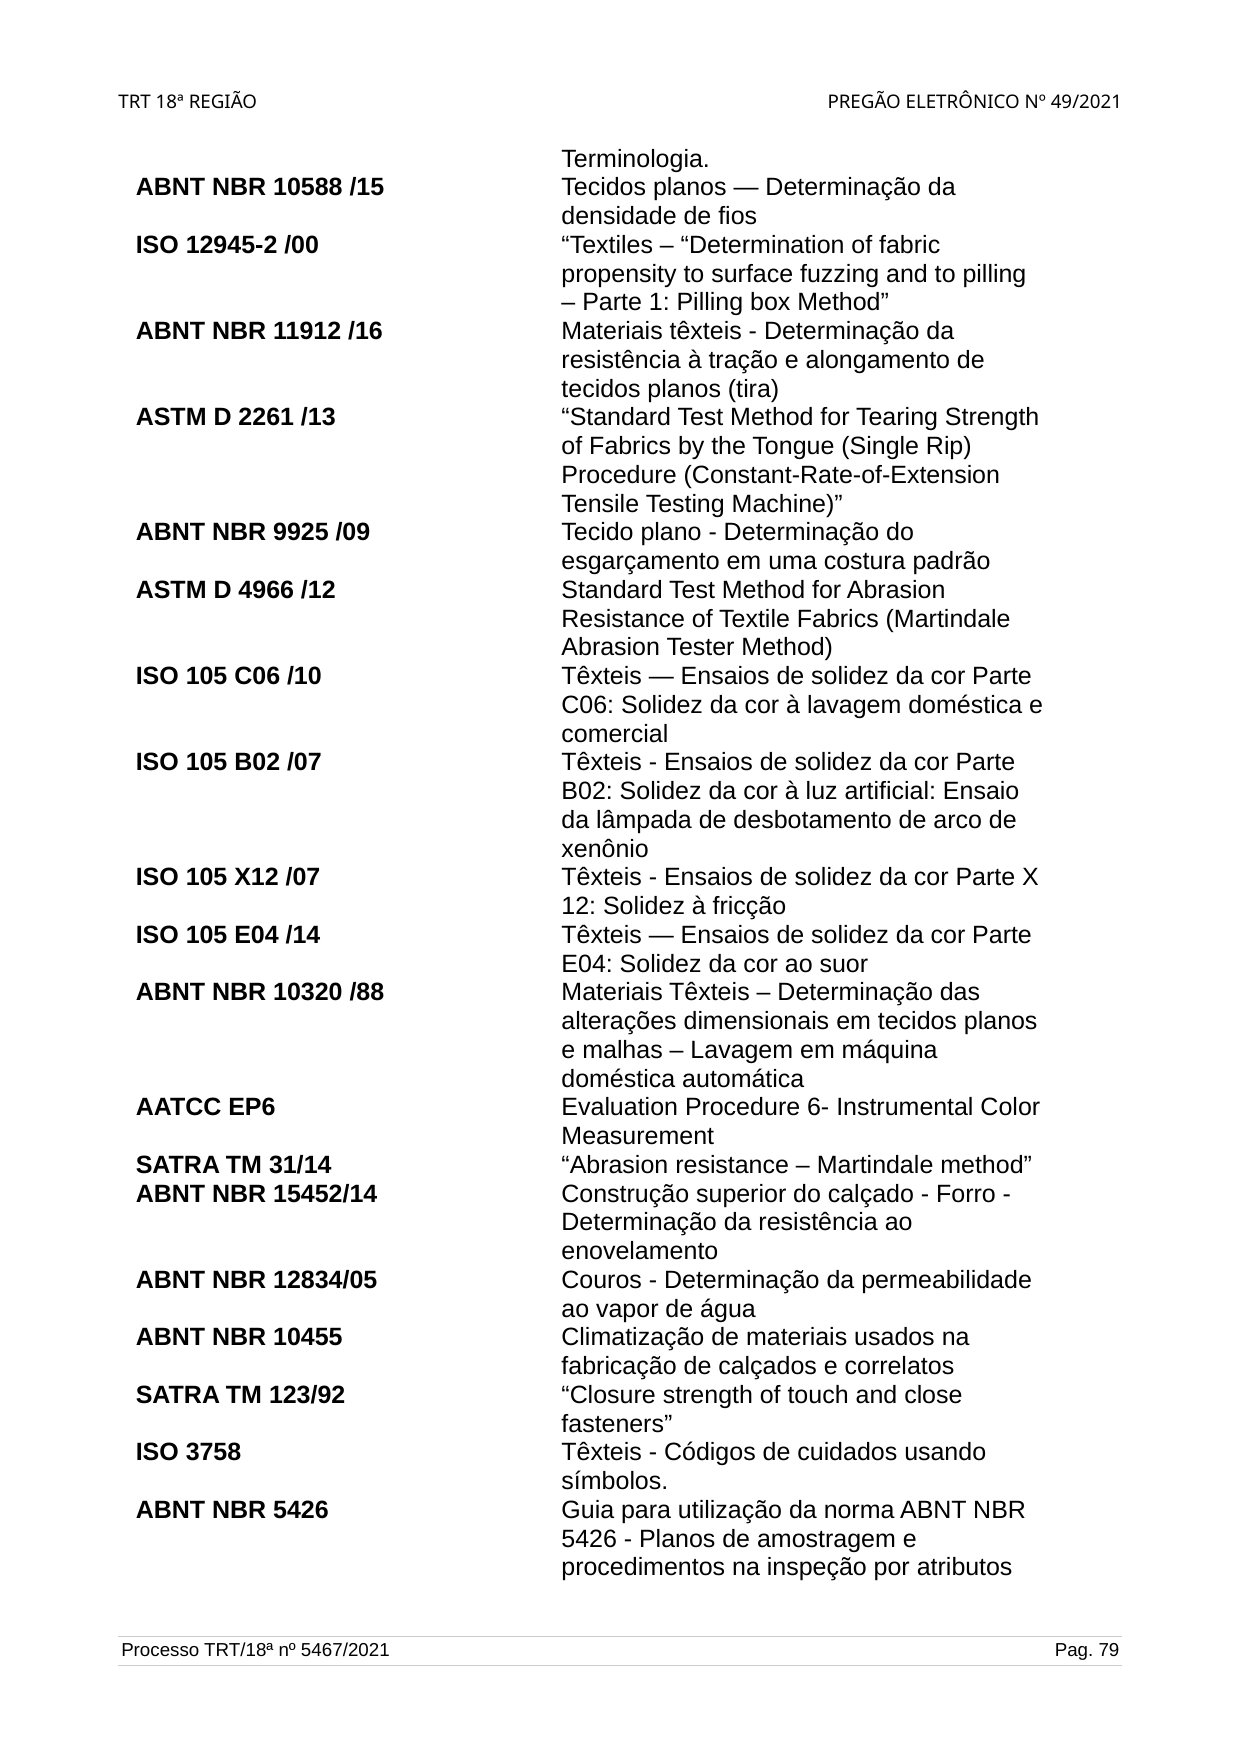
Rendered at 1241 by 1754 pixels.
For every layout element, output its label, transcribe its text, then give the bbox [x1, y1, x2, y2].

table_cell SATRA TM 123/92 [124, 1380, 550, 1437]
table_cell Guia para utilização da norma ABNT NBR 5426 - Planos de amostragem e procedimentos na inspeção por atributos [550, 1495, 1057, 1581]
table_cell [124, 144, 550, 172]
table_cell ABNT NBR 10320 /88 [124, 977, 550, 1092]
table_cell ASTM D 2261 /13 [124, 402, 550, 517]
table_cell ISO 105 E04 /14 [124, 920, 550, 977]
table_cell ISO 3758 [124, 1437, 550, 1495]
table_cell Materiais Têxteis – Determinação das alterações dimensionais em tecidos planos e malhas – Lavagem em máquina doméstica automática [550, 977, 1057, 1092]
table_cell Evaluation Procedure 6- Instrumental Color Measurement [550, 1092, 1057, 1150]
table_cell “Abrasion resistance – Martindale method” [550, 1150, 1057, 1178]
table_cell ABNT NBR 10588 /15 [124, 172, 550, 230]
table_cell - Terminologia. [550, 144, 1057, 172]
table_cell AATCC EP6 [124, 1092, 550, 1150]
table_cell Têxteis — Ensaios de solidez da cor Parte C06: Solidez da cor à lavagem doméstica e comercial [550, 661, 1057, 747]
table_cell ISO 12945-2 /00 [124, 230, 550, 316]
table_cell “Standard Test Method for Tearing Strength of Fabrics by the Tongue (Single Rip) Procedure (Constant-Rate-of-Extension Tensile Testing Machine)” [550, 402, 1057, 517]
table_cell Têxteis - Códigos de cuidados usando símbolos. [550, 1437, 1057, 1495]
table_cell Couros - Determinação da permeabilidade ao vapor de água [550, 1265, 1057, 1322]
table_cell Tecido plano - Determinação do esgarçamento em uma costura padrão [550, 517, 1057, 575]
table_cell ASTM D 4966 /12 [124, 575, 550, 661]
table_cell ABNT NBR 12834/05 [124, 1265, 550, 1322]
table_cell ABNT NBR 11912 /16 [124, 316, 550, 402]
table_cell Standard Test Method for Abrasion Resistance of Textile Fabrics (Martindale Abrasion Tester Method) [550, 575, 1057, 661]
table_cell Têxteis — Ensaios de solidez da cor Parte E04: Solidez da cor ao suor [550, 920, 1057, 977]
table_cell ISO 105 C06 /10 [124, 661, 550, 747]
table_cell ABNT NBR 15452/14 [124, 1179, 550, 1265]
table_cell ABNT NBR 10455 [124, 1322, 550, 1380]
table_cell Climatização de materiais usados na fabricação de calçados e correlatos [550, 1322, 1057, 1380]
table_cell Têxteis - Ensaios de solidez da cor Parte B02: Solidez da cor à luz artificial: Ensaio da lâmpada de desbotamento de arco de xenônio [550, 747, 1057, 862]
table_cell ABNT NBR 9925 /09 [124, 517, 550, 575]
table_cell Construção superior do calçado - Forro - Determinação da resistência ao enovelamento [550, 1179, 1057, 1265]
table_cell Tecidos planos — Determinação da densidade de fios [550, 172, 1057, 230]
table_cell SATRA TM 31/14 [124, 1150, 550, 1178]
table_cell “Closure strength of touch and close fasteners” [550, 1380, 1057, 1437]
table_cell Têxteis - Ensaios de solidez da cor Parte X 12: Solidez à fricção [550, 862, 1057, 920]
table_cell ABNT NBR 5426 [124, 1495, 550, 1581]
table_cell ISO 105 B02 /07 [124, 747, 550, 862]
table_cell Materiais têxteis - Determinação da resistência à tração e alongamento de tecidos planos (tira) [550, 316, 1057, 402]
table_cell “Textiles – “Determination of fabric propensity to surface fuzzing and to pilling – Parte 1: Pilling box Method” [550, 230, 1057, 316]
table_cell ISO 105 X12 /07 [124, 862, 550, 920]
